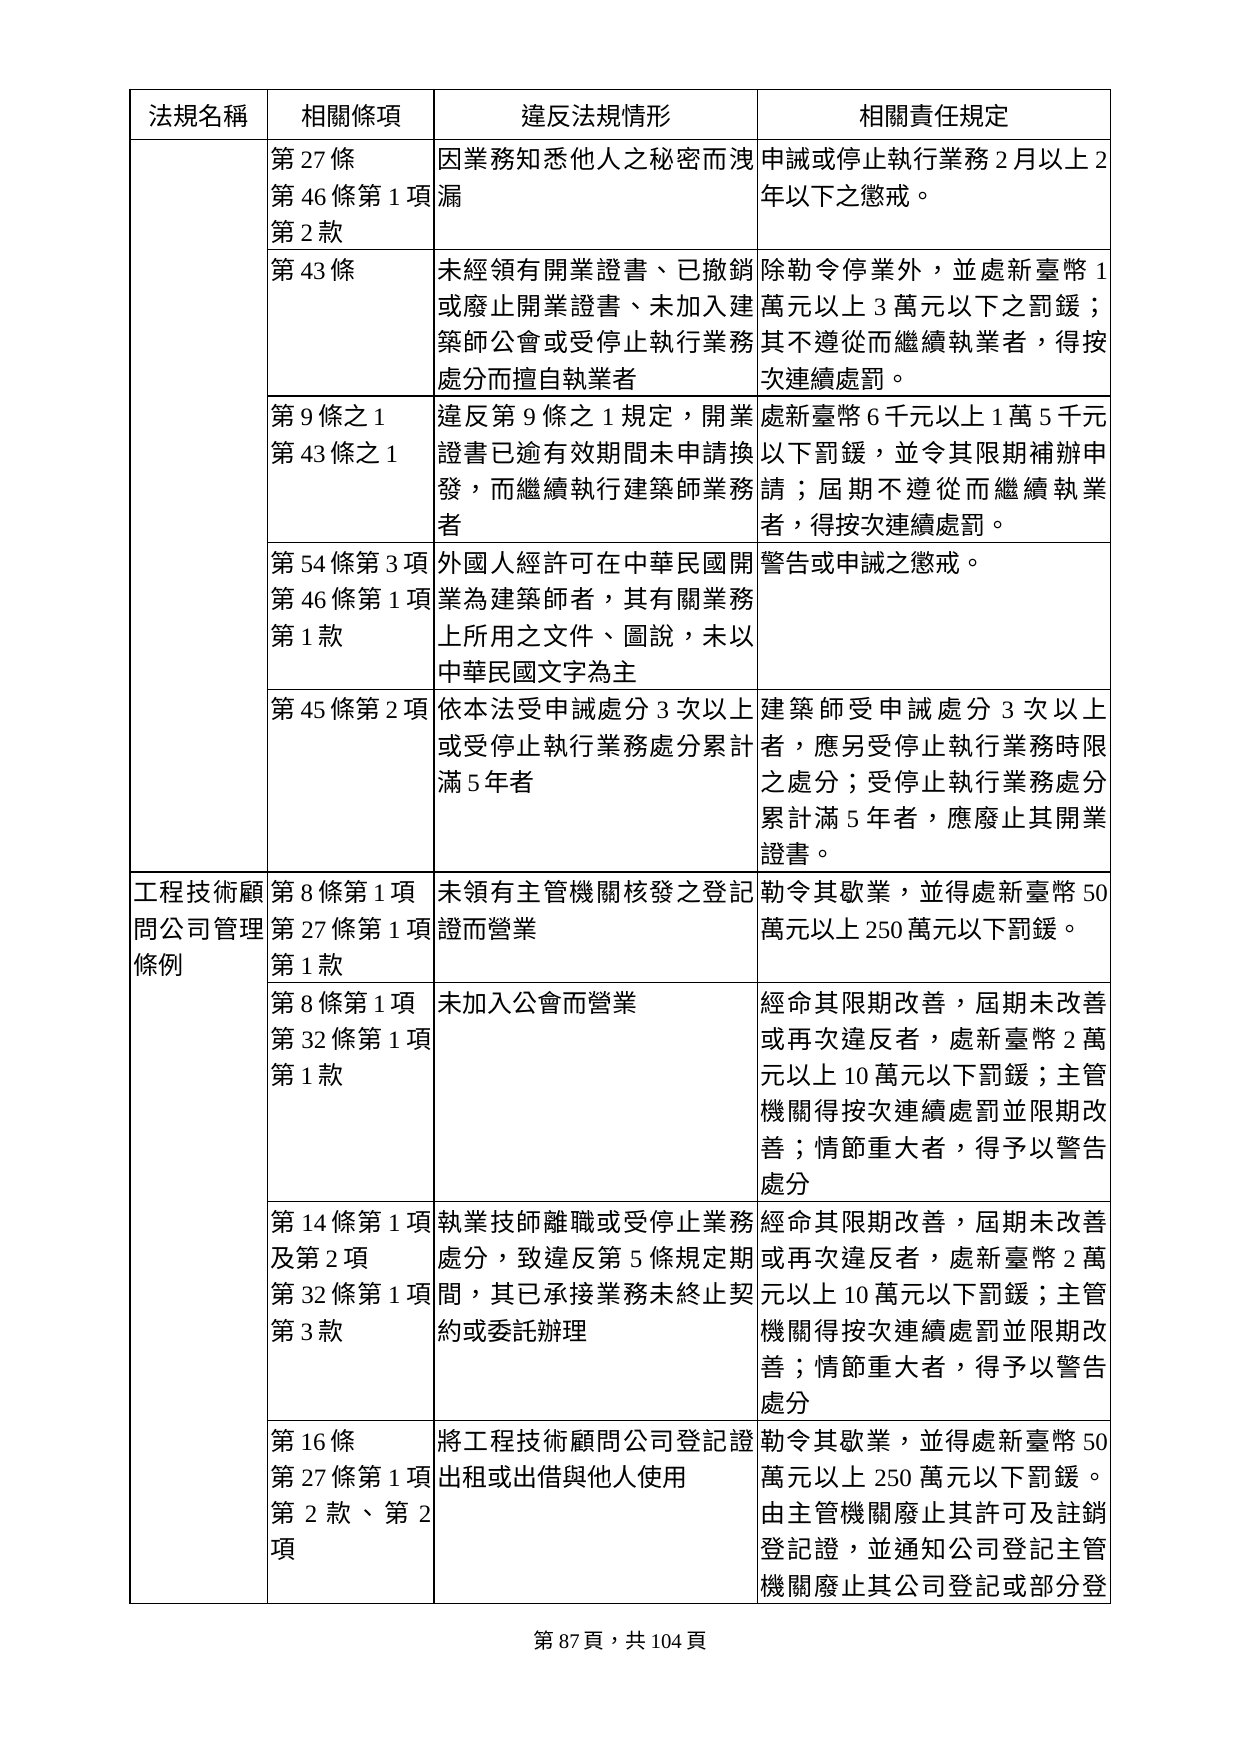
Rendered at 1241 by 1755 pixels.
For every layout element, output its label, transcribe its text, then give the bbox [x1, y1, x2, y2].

table_header 違反法規情形 [435, 90, 757, 138]
table_cell 除勒令停業外，並處新臺幣1萬元以上3萬元以下之罰鍰；其不遵從而繼續執業者，得按次連續處罰。 [758, 250, 1110, 395]
table_cell 違反第9條之1規定，開業證書已逾有效期間未申請換發，而繼續執行建築師業務者 [435, 397, 757, 542]
table_cell 第8條第1項 第32條第1項第1款 [268, 983, 433, 1201]
table_cell 依本法受申誡處分3次以上或受停止執行業務處分累計滿5年者 [435, 690, 757, 871]
table_cell 執業技師離職或受停止業務處分，致違反第5條規定期間，其已承接業務未終止契約或委託辦理 [435, 1202, 757, 1420]
table_cell 經命其限期改善，屆期未改善或再次違反者，處新臺幣2萬元以上10萬元以下罰鍰；主管機關得按次連續處罰並限期改善；情節重大者，得予以警告處分 [758, 1202, 1110, 1420]
table_cell 第14條第1項及第2項 第32條第1項第3款 [268, 1202, 433, 1420]
table_cell 未經領有開業證書、已撤銷或廢止開業證書、未加入建築師公會或受停止執行業務處分而擅自執業者 [435, 250, 757, 395]
table_cell 處新臺幣6千元以上1萬5千元以下罰鍰，並令其限期補辦申請；屆期不遵從而繼續執業者，得按次連續處罰。 [758, 397, 1110, 542]
table_cell 申誡或停止執行業務2月以上2年以下之懲戒。 [758, 140, 1110, 249]
table_cell 未領有主管機關核發之登記證而營業 [435, 873, 757, 982]
table_header 相關條項 [268, 90, 433, 138]
table_cell 第16條 第27條第1項第2款、第2項 [268, 1421, 433, 1602]
table_cell 勒令其歇業，並得處新臺幣50萬元以上250萬元以下罰鍰。 [758, 873, 1110, 982]
table_cell 未加入公會而營業 [435, 983, 757, 1201]
table_cell 第43條 [268, 250, 433, 395]
table_cell 外國人經許可在中華民國開業為建築師者，其有關業務上所用之文件、圖說，未以中華民國文字為主 [435, 543, 757, 688]
table_cell 第8條第1項 第27條第1項第1款 [268, 873, 433, 982]
table_cell 勒令其歇業，並得處新臺幣50萬元以上250萬元以下罰鍰。由主管機關廢止其許可及註銷登記證，並通知公司登記主管機關廢止其公司登記或部分登 [758, 1421, 1110, 1602]
table_cell 第45條第2項 [268, 690, 433, 871]
table_header 法規名稱 [131, 90, 267, 138]
table_cell 第9條之1 第43條之1 [268, 397, 433, 542]
table_cell 經命其限期改善，屆期未改善或再次違反者，處新臺幣2萬元以上10萬元以下罰鍰；主管機關得按次連續處罰並限期改善；情節重大者，得予以警告處分 [758, 983, 1110, 1201]
table_cell 第54條第3項 第46條第1項第1款 [268, 543, 433, 688]
table_cell 建築師受申誡處分3次以上者，應另受停止執行業務時限之處分；受停止執行業務處分累計滿5年者，應廢止其開業證書。 [758, 690, 1110, 871]
table_header 相關責任規定 [758, 90, 1110, 138]
table_cell 工程技術顧問公司管理條例 [131, 873, 267, 1602]
table_cell [131, 140, 267, 871]
table_cell 因業務知悉他人之秘密而洩漏 [435, 140, 757, 249]
table_cell 警告或申誡之懲戒。 [758, 543, 1110, 688]
table_cell 將工程技術顧問公司登記證出租或出借與他人使用 [435, 1421, 757, 1602]
table_cell 第27條 第46條第1項第2款 [268, 140, 433, 249]
